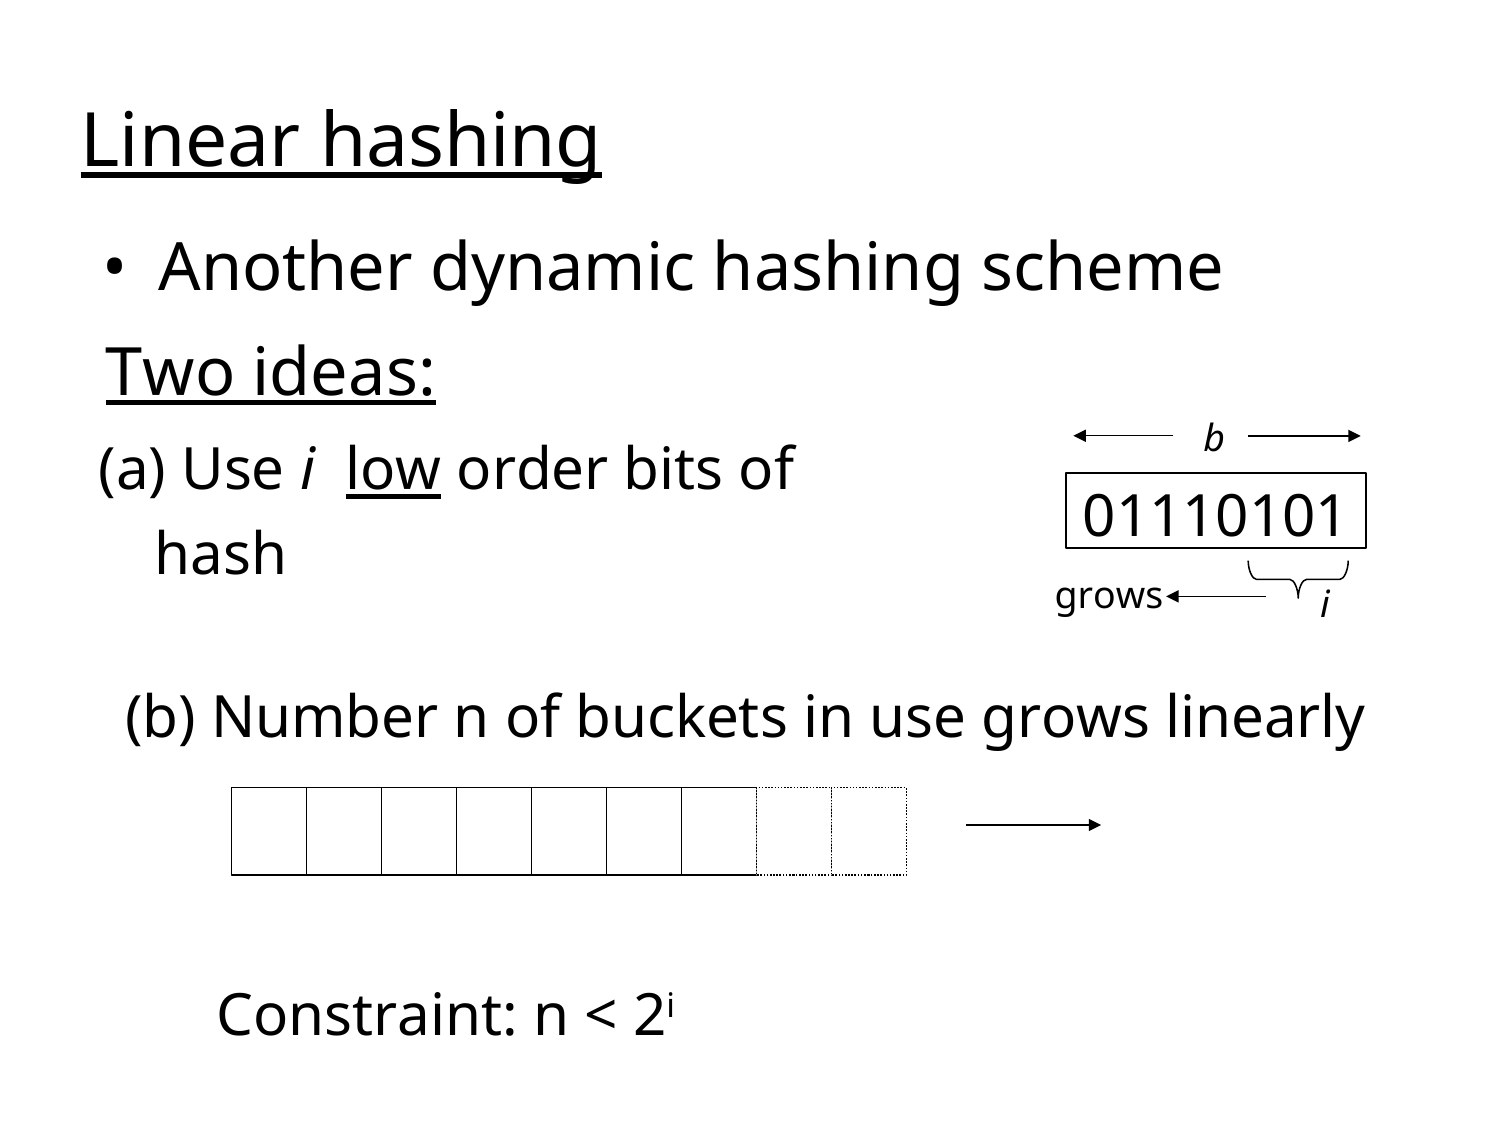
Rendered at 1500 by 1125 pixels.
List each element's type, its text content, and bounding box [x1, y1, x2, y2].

text_box b [1188, 405, 1240, 466]
text_box 01110101 [1065, 473, 1366, 549]
list (a) Use i low order bits of hash [83, 414, 934, 571]
list (b) Number n of buckets in use grows linearly Constraint: n < 2i [110, 662, 1500, 1010]
text_box i [1305, 571, 1345, 632]
title Linear hashing [65, 67, 1341, 201]
title Two ideas: [91, 312, 567, 414]
text_box grows [1044, 562, 1174, 623]
text_box [231, 787, 907, 876]
list Another dynamic hashing scheme [87, 205, 1363, 315]
